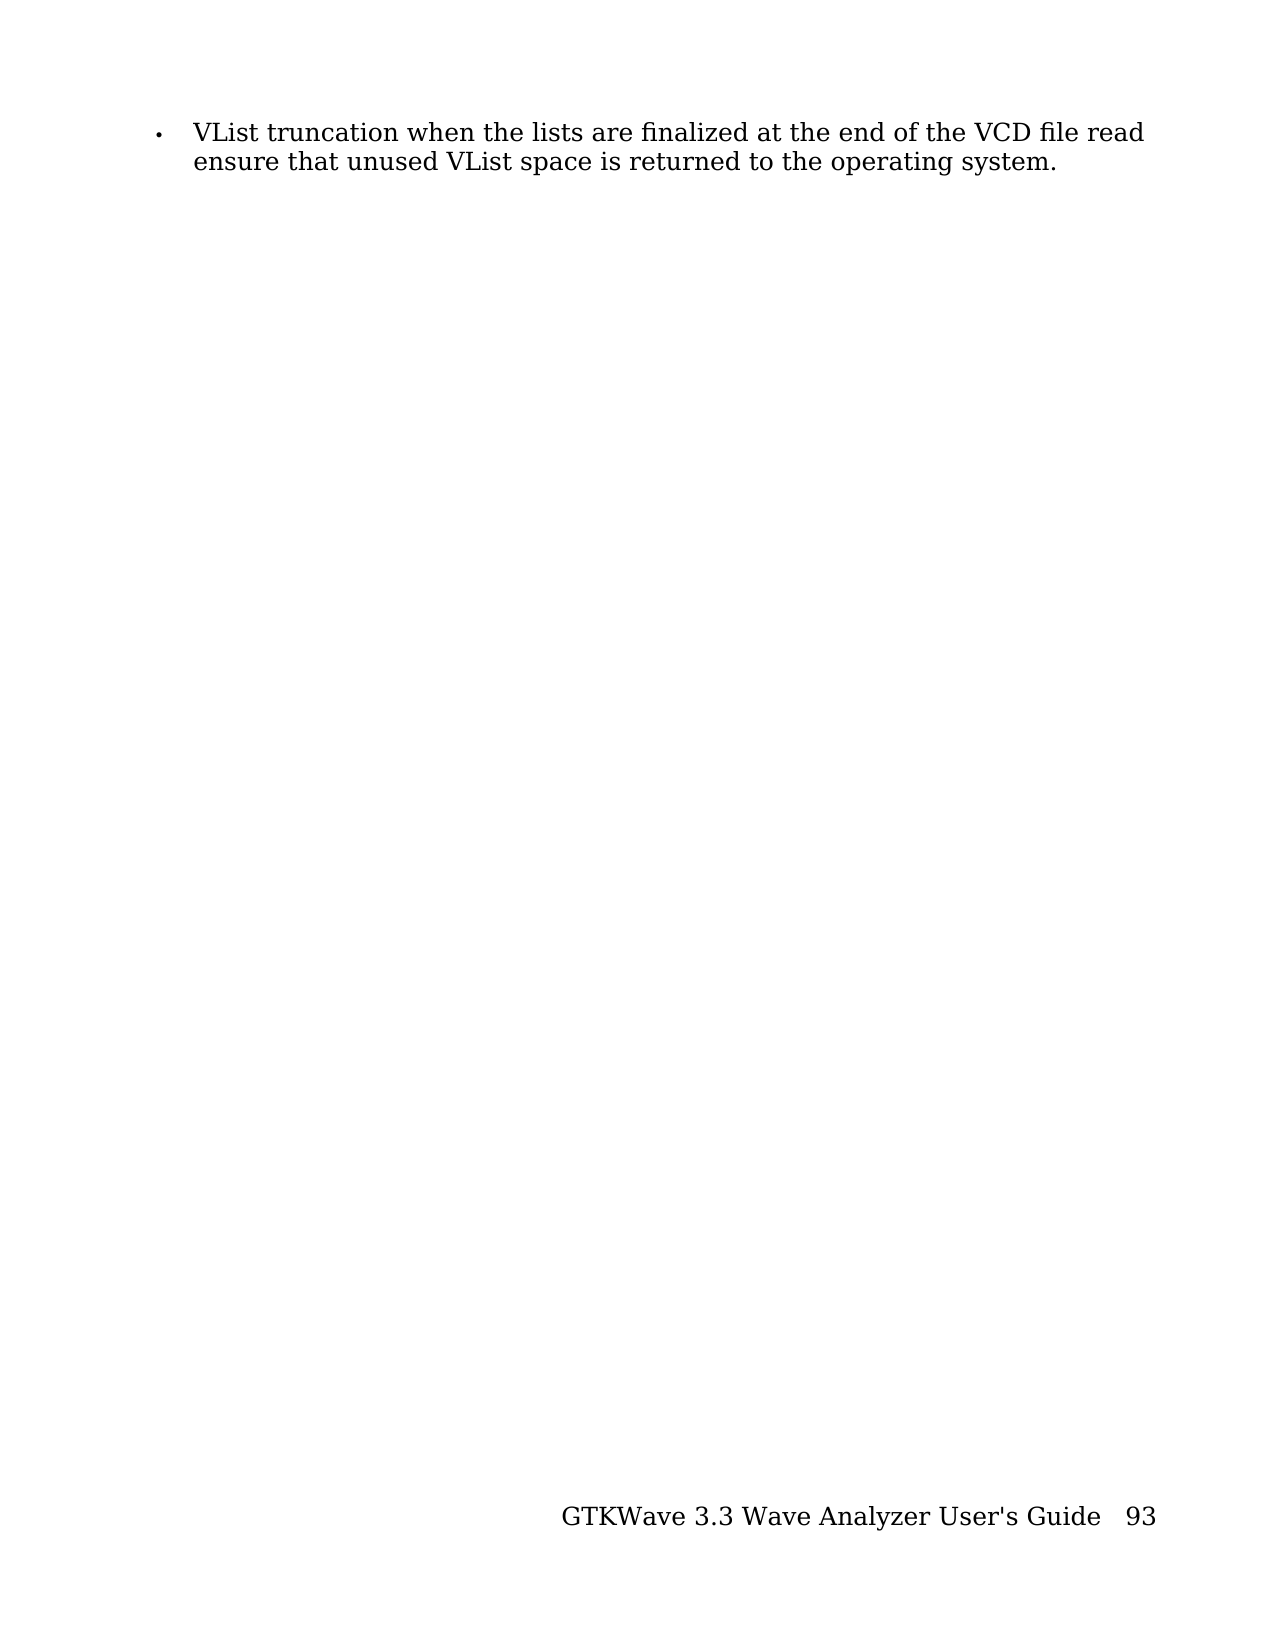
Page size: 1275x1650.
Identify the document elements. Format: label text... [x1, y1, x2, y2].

list VList truncation when the lists are finalized at the end of the VCD file read ensure that unused VList space is returned to the operating system. [156, 118, 1157, 176]
